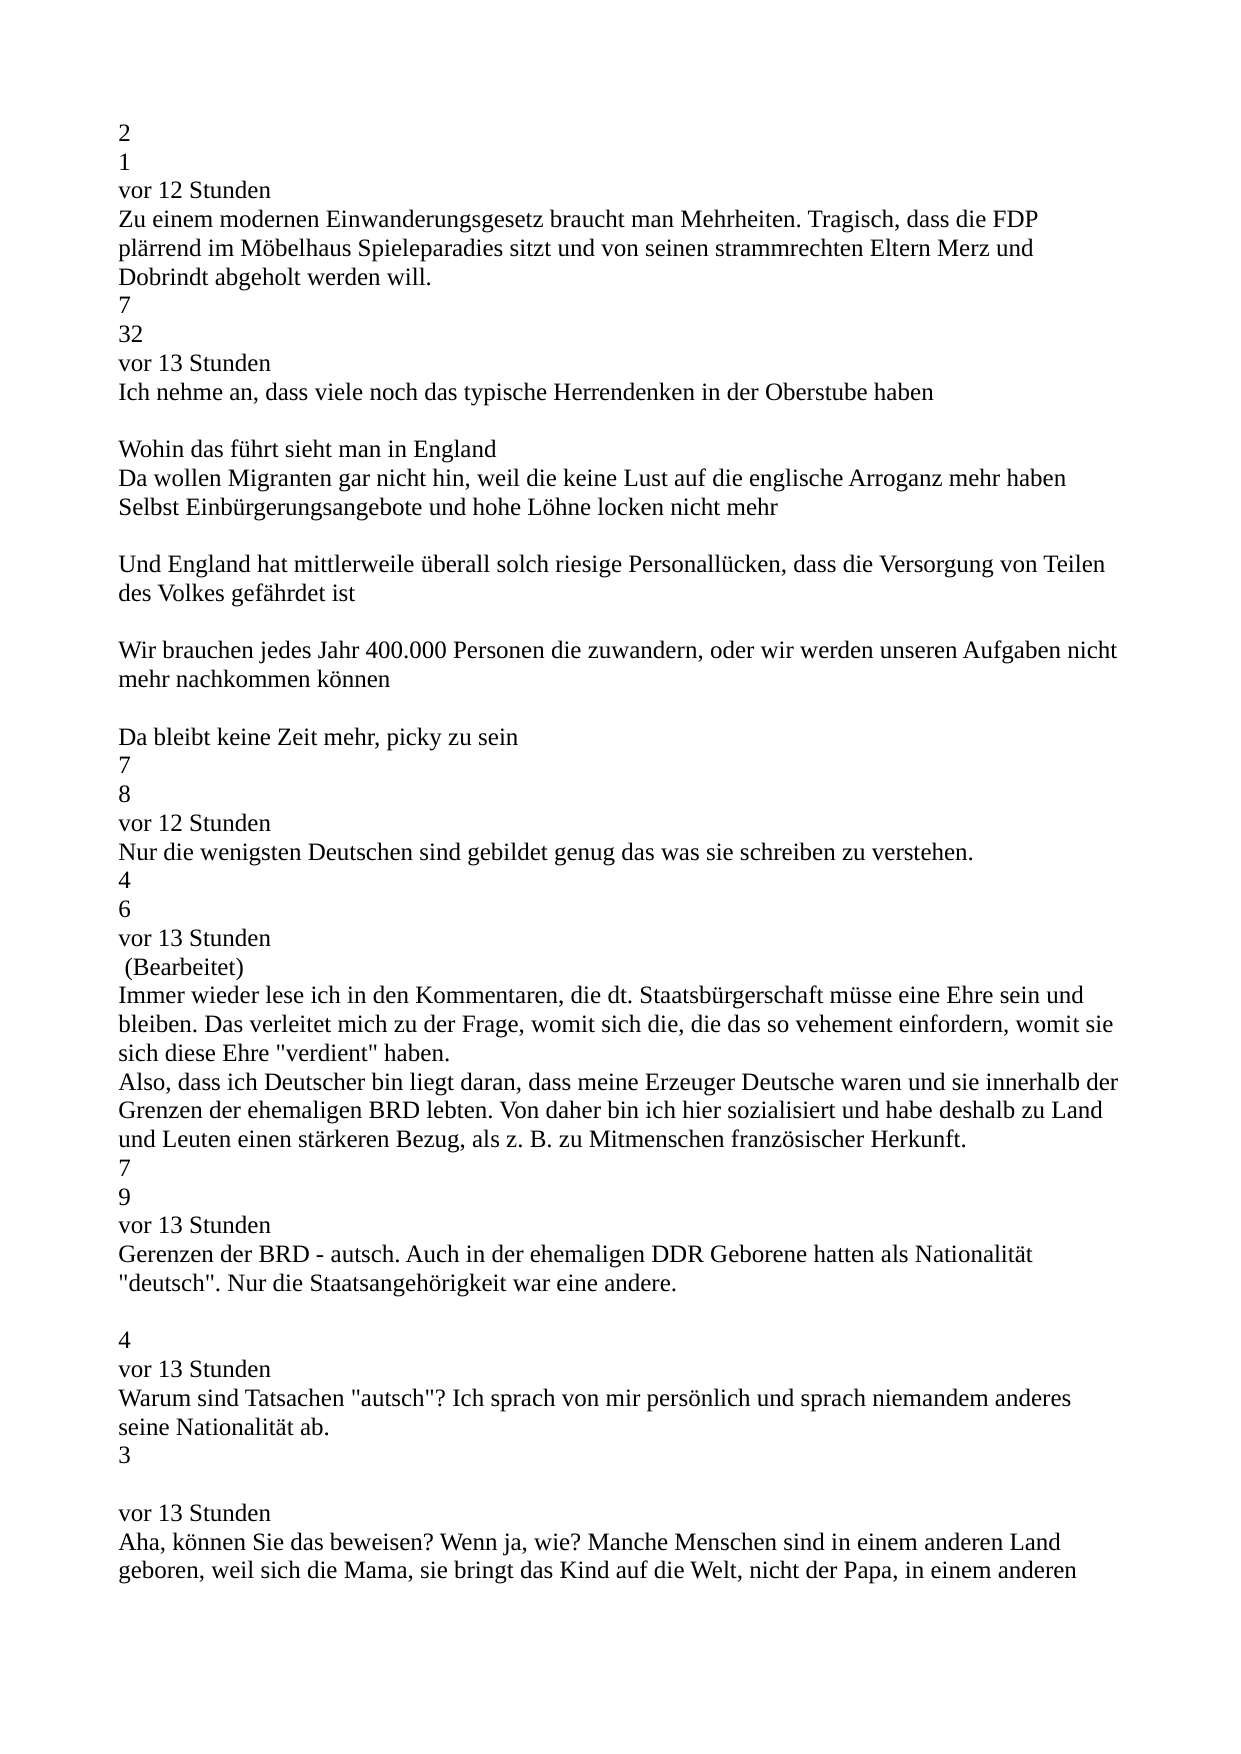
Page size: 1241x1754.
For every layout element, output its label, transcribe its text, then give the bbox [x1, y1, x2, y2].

text 1 [118, 147, 1122, 176]
text vor 13 Stunden [118, 1498, 1122, 1527]
text vor 12 Stunden [118, 808, 1122, 837]
text Und England hat mittlerweile überall solch riesige Personallücken, dass die Versorgung von Teilen des Volkes gefährdet ist [118, 549, 1122, 607]
text 7 [118, 1153, 1122, 1182]
text vor 12 Stunden [118, 176, 1122, 204]
text Aha, können Sie das beweisen? Wenn ja, wie? Manche Menschen sind in einem anderen Land geboren, weil sich die Mama, sie bringt das Kind auf die Welt, nicht der Papa, in einem anderen [118, 1527, 1122, 1584]
text (Bearbeitet) [118, 952, 1122, 981]
text 9 [118, 1182, 1122, 1211]
text 32 [118, 319, 1122, 348]
text Wir brauchen jedes Jahr 400.000 Personen die zuwandern, oder wir werden unseren Aufgaben nicht mehr nachkommen können [118, 636, 1122, 693]
text Selbst Einbürgerungsangebote und hohe Löhne locken nicht mehr [118, 492, 1122, 521]
text Nur die wenigsten Deutschen sind gebildet genug das was sie schreiben zu verstehen. [118, 837, 1122, 866]
text 8 [118, 779, 1122, 808]
text vor 13 Stunden [118, 1354, 1122, 1383]
text Also, dass ich Deutscher bin liegt daran, dass meine Erzeuger Deutsche waren und sie innerhalb der Grenzen der ehemaligen BRD lebten. Von daher bin ich hier sozialisiert und habe deshalb zu Land und Leuten einen stärkeren Bezug, als z. B. zu Mitmenschen französischer Herkunft. [118, 1067, 1122, 1153]
text 7 [118, 291, 1122, 319]
text Zu einem modernen Einwanderungsgesetz braucht man Mehrheiten. Tragisch, dass die FDP plärrend im Möbelhaus Spieleparadies sitzt und von seinen strammrechten Eltern Merz und Dobrindt abgeholt werden will. [118, 204, 1122, 291]
text Warum sind Tatsachen "autsch"? Ich sprach von mir persönlich und sprach niemandem anderes seine Nationalität ab. [118, 1383, 1122, 1441]
text 4 [118, 866, 1122, 894]
text 6 [118, 894, 1122, 923]
text Wohin das führt sieht man in England [118, 434, 1122, 463]
text Immer wieder lese ich in den Kommentaren, die dt. Staatsbürgerschaft müsse eine Ehre sein und bleiben. Das verleitet mich zu der Frage, womit sich die, die das so vehement einfordern, womit sie sich diese Ehre "verdient" haben. [118, 981, 1122, 1067]
text 7 [118, 751, 1122, 779]
text Ich nehme an, dass viele noch das typische Herrendenken in der Oberstube haben [118, 377, 1122, 406]
text 4 [118, 1326, 1122, 1354]
text vor 13 Stunden [118, 1211, 1122, 1239]
text Da wollen Migranten gar nicht hin, weil die keine Lust auf die englische Arroganz mehr haben [118, 463, 1122, 492]
text Da bleibt keine Zeit mehr, picky zu sein [118, 722, 1122, 751]
text vor 13 Stunden [118, 348, 1122, 377]
text 3 [118, 1441, 1122, 1469]
text vor 13 Stunden [118, 923, 1122, 952]
text Gerenzen der BRD - autsch. Auch in der ehemaligen DDR Geborene hatten als Nationalität "deutsch". Nur die Staatsangehörigkeit war eine andere. [118, 1239, 1122, 1297]
text 2 [118, 118, 1122, 147]
